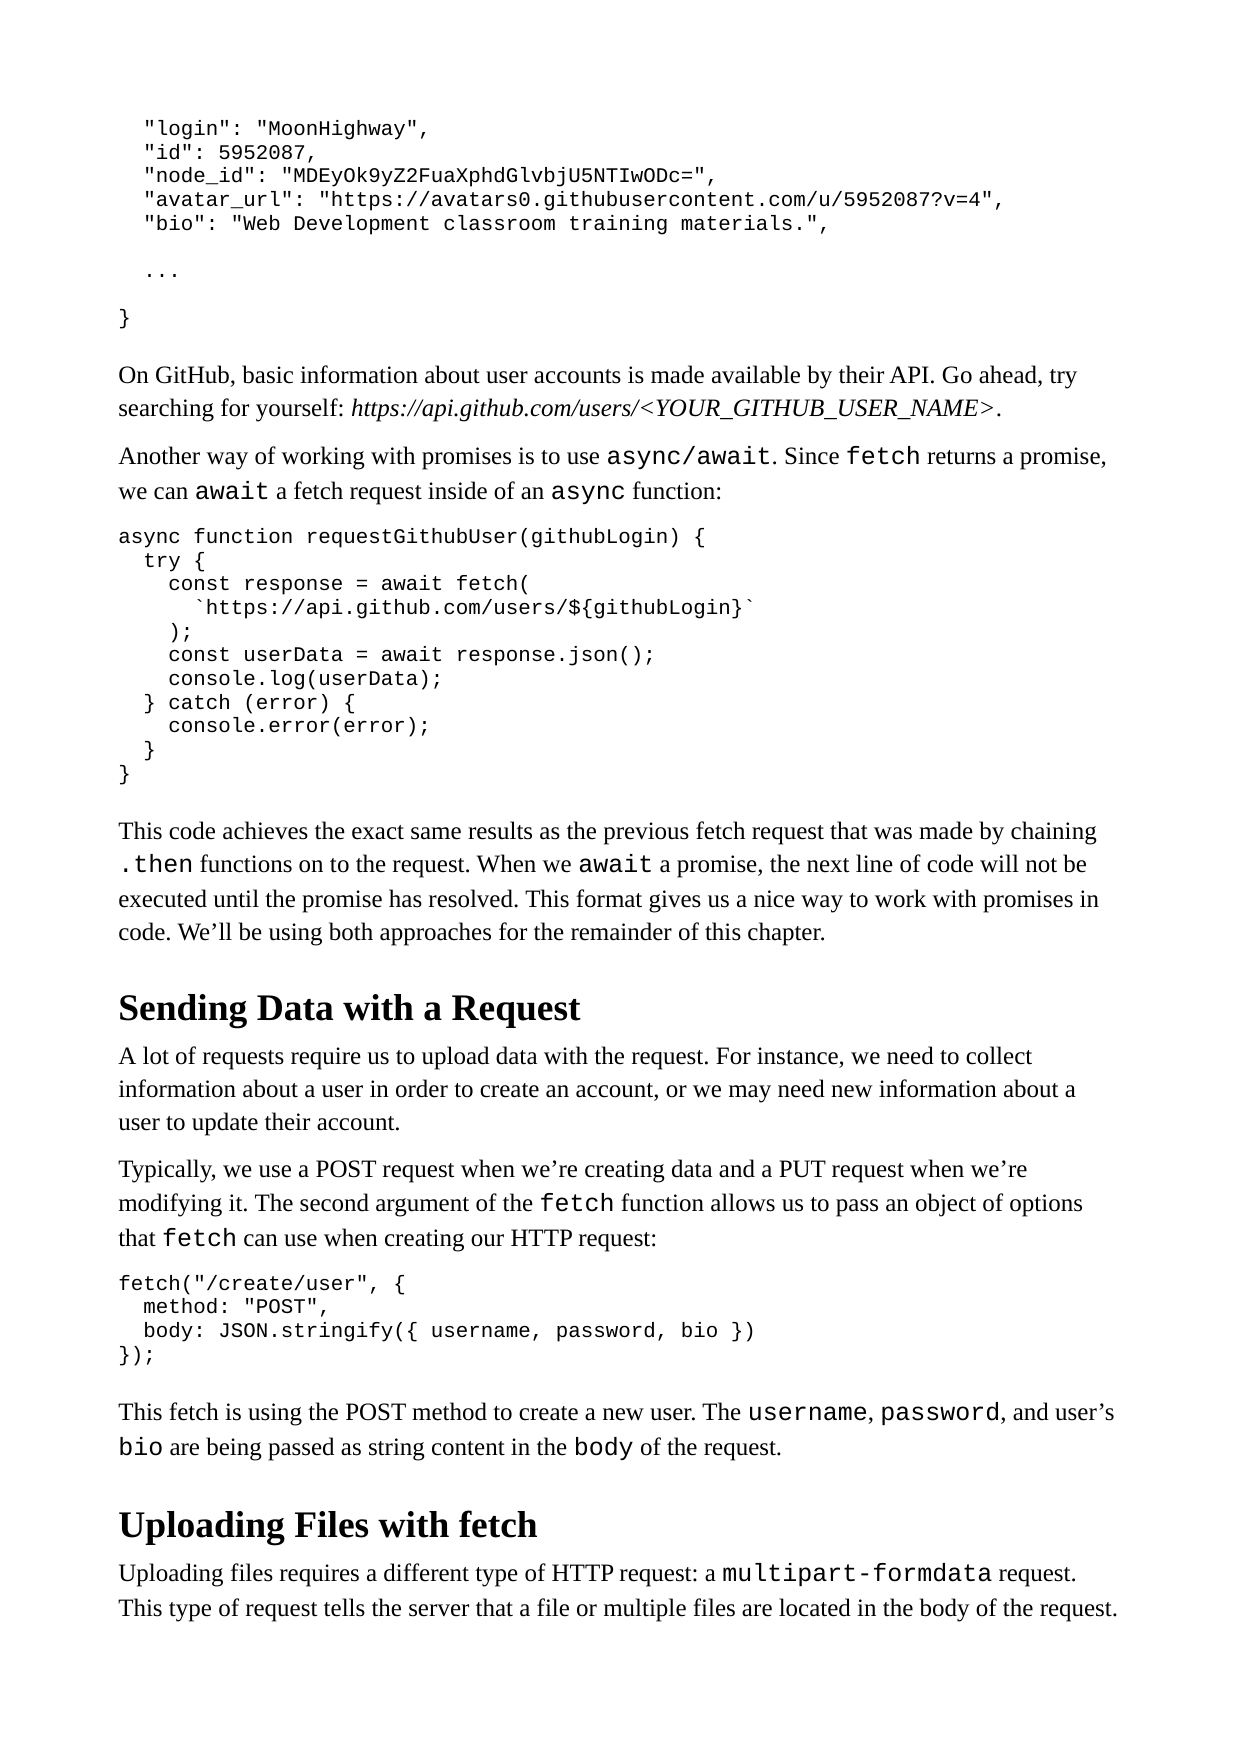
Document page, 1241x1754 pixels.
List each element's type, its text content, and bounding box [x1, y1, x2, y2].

subtitle Sending Data with a Request [118, 985, 1122, 1028]
text const userData = await response.json(); [118, 644, 1122, 668]
text Another way of working with promises is to use async/await. Since fetch returns a promise, we can await a fetch request inside of an async function: [118, 441, 1122, 507]
text console.log(userData); [118, 668, 1122, 692]
text This code achieves the exact same results as the previous fetch request that was made by chaining .then functions on to the request. When we await a promise, the next line of code will not be executed until the promise has resolved. This format gives us a nice way to work with promises in code. We’ll be using both approaches for the remainder of this chapter. [118, 816, 1122, 946]
text } catch (error) { [118, 692, 1122, 715]
text method: "POST", [118, 1296, 1122, 1320]
text "node_id": "MDEyOk9yZ2FuaXphdGlvbjU5NTIwODc=", [118, 165, 1122, 189]
text "id": 5952087, [118, 142, 1122, 165]
text "bio": "Web Development classroom training materials.", [118, 213, 1122, 236]
text }); [118, 1344, 1122, 1367]
text Uploading files requires a different type of HTTP request: a multipart-formdata request. This type of request tells the server that a file or multiple files are located in the body of the request. [118, 1558, 1122, 1622]
text "avatar_url": "https://avatars0.githubusercontent.com/u/5952087?v=4", [118, 189, 1122, 213]
text On GitHub, basic information about user accounts is made available by their API. Go ahead, try searching for yourself: https://api.github.com/users/<YOUR_GITHUB_USER_NAME>. [118, 360, 1122, 422]
subtitle Uploading Files with fetch [118, 1503, 1122, 1546]
text } [118, 307, 1122, 331]
text } [118, 763, 1122, 786]
text ... [118, 260, 1122, 284]
text async function requestGithubUser(githubLogin) { [118, 526, 1122, 550]
text console.error(error); [118, 715, 1122, 739]
text body: JSON.stringify({ username, password, bio }) [118, 1320, 1122, 1344]
text fetch("/create/user", { [118, 1273, 1122, 1296]
text Typically, we use a POST request when we’re creating data and a PUT request when we’re modifying it. The second argument of the fetch function allows us to pass an object of options that fetch can use when creating our HTTP request: [118, 1154, 1122, 1253]
text try { [118, 550, 1122, 573]
text "login": "MoonHighway", [118, 118, 1122, 142]
text This fetch is using the POST method to create a new user. The username, password, and user’s bio are being passed as string content in the body of the request. [118, 1397, 1122, 1463]
text } [118, 739, 1122, 763]
text `https://api.github.com/users/${githubLogin}` [118, 597, 1122, 621]
text const response = await fetch( [118, 573, 1122, 597]
text A lot of requests require us to upload data with the request. For instance, we need to collect information about a user in order to create an account, or we may need new information about a user to update their account. [118, 1041, 1122, 1136]
text ); [118, 621, 1122, 644]
